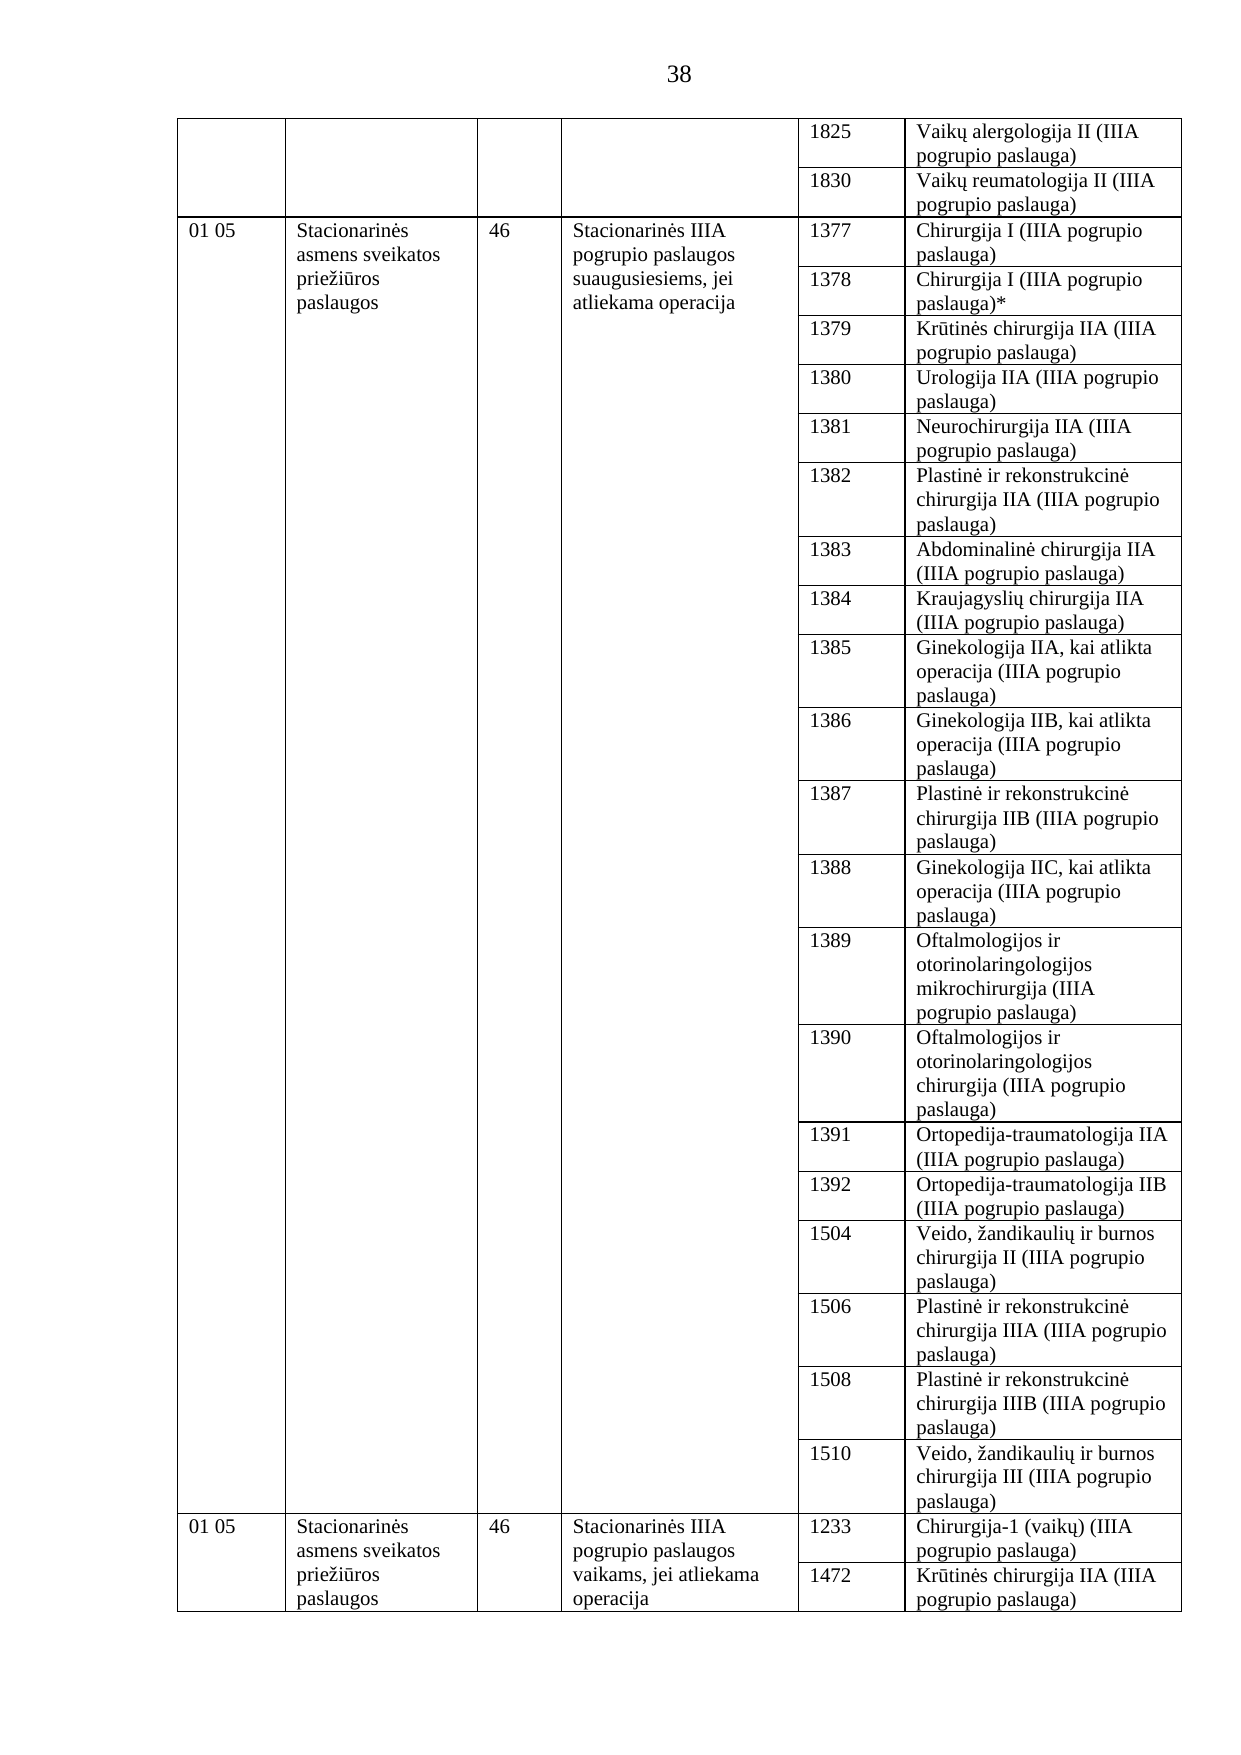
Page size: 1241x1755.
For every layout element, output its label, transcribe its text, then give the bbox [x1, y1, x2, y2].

table_cell Vaikų alergologija II (IIIA pogrupio paslauga) [906, 119, 1181, 167]
table_cell [178, 119, 285, 216]
table_cell 1380 [799, 365, 904, 413]
table_cell Stacionarinės IIIA pogrupio paslaugos suaugusiesiems, jei atliekama operacija [562, 218, 798, 1513]
table_cell 1377 [799, 218, 904, 266]
table_cell 1390 [799, 1025, 904, 1121]
table_cell Oftalmologijos ir otorinolaringologijos mikrochirurgija (IIIA pogrupio paslauga) [906, 928, 1181, 1024]
table_cell Kraujagyslių chirurgija IIA (IIIA pogrupio paslauga) [906, 586, 1181, 634]
table_cell Chirurgija I (IIIA pogrupio paslauga) [906, 218, 1181, 266]
table_cell 1392 [799, 1172, 904, 1220]
table_cell Oftalmologijos ir otorinolaringologijos chirurgija (IIIA pogrupio paslauga) [906, 1025, 1181, 1121]
table_cell 1379 [799, 316, 904, 364]
table_cell 1381 [799, 414, 904, 462]
table_cell Ginekologija IIB, kai atlikta operacija (IIIA pogrupio paslauga) [906, 708, 1181, 780]
table_cell Plastinė ir rekonstrukcinė chirurgija IIA (IIIA pogrupio paslauga) [906, 463, 1181, 536]
table_cell 01 05 [178, 1514, 285, 1611]
table_cell Ginekologija IIA, kai atlikta operacija (IIIA pogrupio paslauga) [906, 635, 1181, 707]
table_cell Krūtinės chirurgija IIA (IIIA pogrupio paslauga) [906, 316, 1181, 364]
table_cell Stacionarinės asmens sveikatos priežiūros paslaugos [286, 1514, 477, 1611]
table_cell 1389 [799, 928, 904, 1024]
table_cell Vaikų reumatologija II (IIIA pogrupio paslauga) [906, 168, 1181, 216]
table_cell Stacionarinės asmens sveikatos priežiūros paslaugos [286, 218, 477, 1513]
table_cell 1385 [799, 635, 904, 707]
table_cell 1386 [799, 708, 904, 780]
table_cell [478, 119, 561, 216]
table_cell Abdominalinė chirurgija IIA (IIIA pogrupio paslauga) [906, 537, 1181, 585]
table_cell Krūtinės chirurgija IIA (IIIA pogrupio paslauga) [906, 1563, 1181, 1611]
table_cell Plastinė ir rekonstrukcinė chirurgija IIIA (IIIA pogrupio paslauga) [906, 1294, 1181, 1366]
table_cell 1506 [799, 1294, 904, 1366]
table_cell 1382 [799, 463, 904, 536]
table_cell 01 05 [178, 218, 285, 1513]
table_cell [286, 119, 477, 216]
table_cell Urologija IIA (IIIA pogrupio paslauga) [906, 365, 1181, 413]
table_cell 1387 [799, 781, 904, 853]
table_cell Veido, žandikaulių ir burnos chirurgija III (IIIA pogrupio paslauga) [906, 1440, 1181, 1513]
table_cell Stacionarinės IIIA pogrupio paslaugos vaikams, jei atliekama operacija [562, 1514, 798, 1611]
table_cell Ortopedija-traumatologija IIA (IIIA pogrupio paslauga) [906, 1123, 1181, 1171]
table_cell Ginekologija IIC, kai atlikta operacija (IIIA pogrupio paslauga) [906, 855, 1181, 927]
table_cell 1391 [799, 1123, 904, 1171]
table_cell Veido, žandikaulių ir burnos chirurgija II (IIIA pogrupio paslauga) [906, 1221, 1181, 1293]
table_cell 1510 [799, 1440, 904, 1513]
table_cell Plastinė ir rekonstrukcinė chirurgija IIB (IIIA pogrupio paslauga) [906, 781, 1181, 853]
table_cell 1504 [799, 1221, 904, 1293]
table_cell 1383 [799, 537, 904, 585]
table_cell Ortopedija-traumatologija IIB (IIIA pogrupio paslauga) [906, 1172, 1181, 1220]
table_cell 46 [478, 1514, 561, 1611]
table_cell 1472 [799, 1563, 904, 1611]
table_cell 1384 [799, 586, 904, 634]
table_cell 1508 [799, 1367, 904, 1439]
table_cell 1233 [799, 1514, 904, 1562]
table_cell Chirurgija I (IIIA pogrupio paslauga)* [906, 267, 1181, 315]
table_cell 1830 [799, 168, 904, 216]
table_cell Neurochirurgija IIA (IIIA pogrupio paslauga) [906, 414, 1181, 462]
table_cell [562, 119, 798, 216]
table_cell 46 [478, 218, 561, 1513]
table_cell Plastinė ir rekonstrukcinė chirurgija IIIB (IIIA pogrupio paslauga) [906, 1367, 1181, 1439]
table_cell 1825 [799, 119, 904, 167]
table_cell 1388 [799, 855, 904, 927]
table_cell Chirurgija-1 (vaikų) (IIIA pogrupio paslauga) [906, 1514, 1181, 1562]
table_cell 1378 [799, 267, 904, 315]
